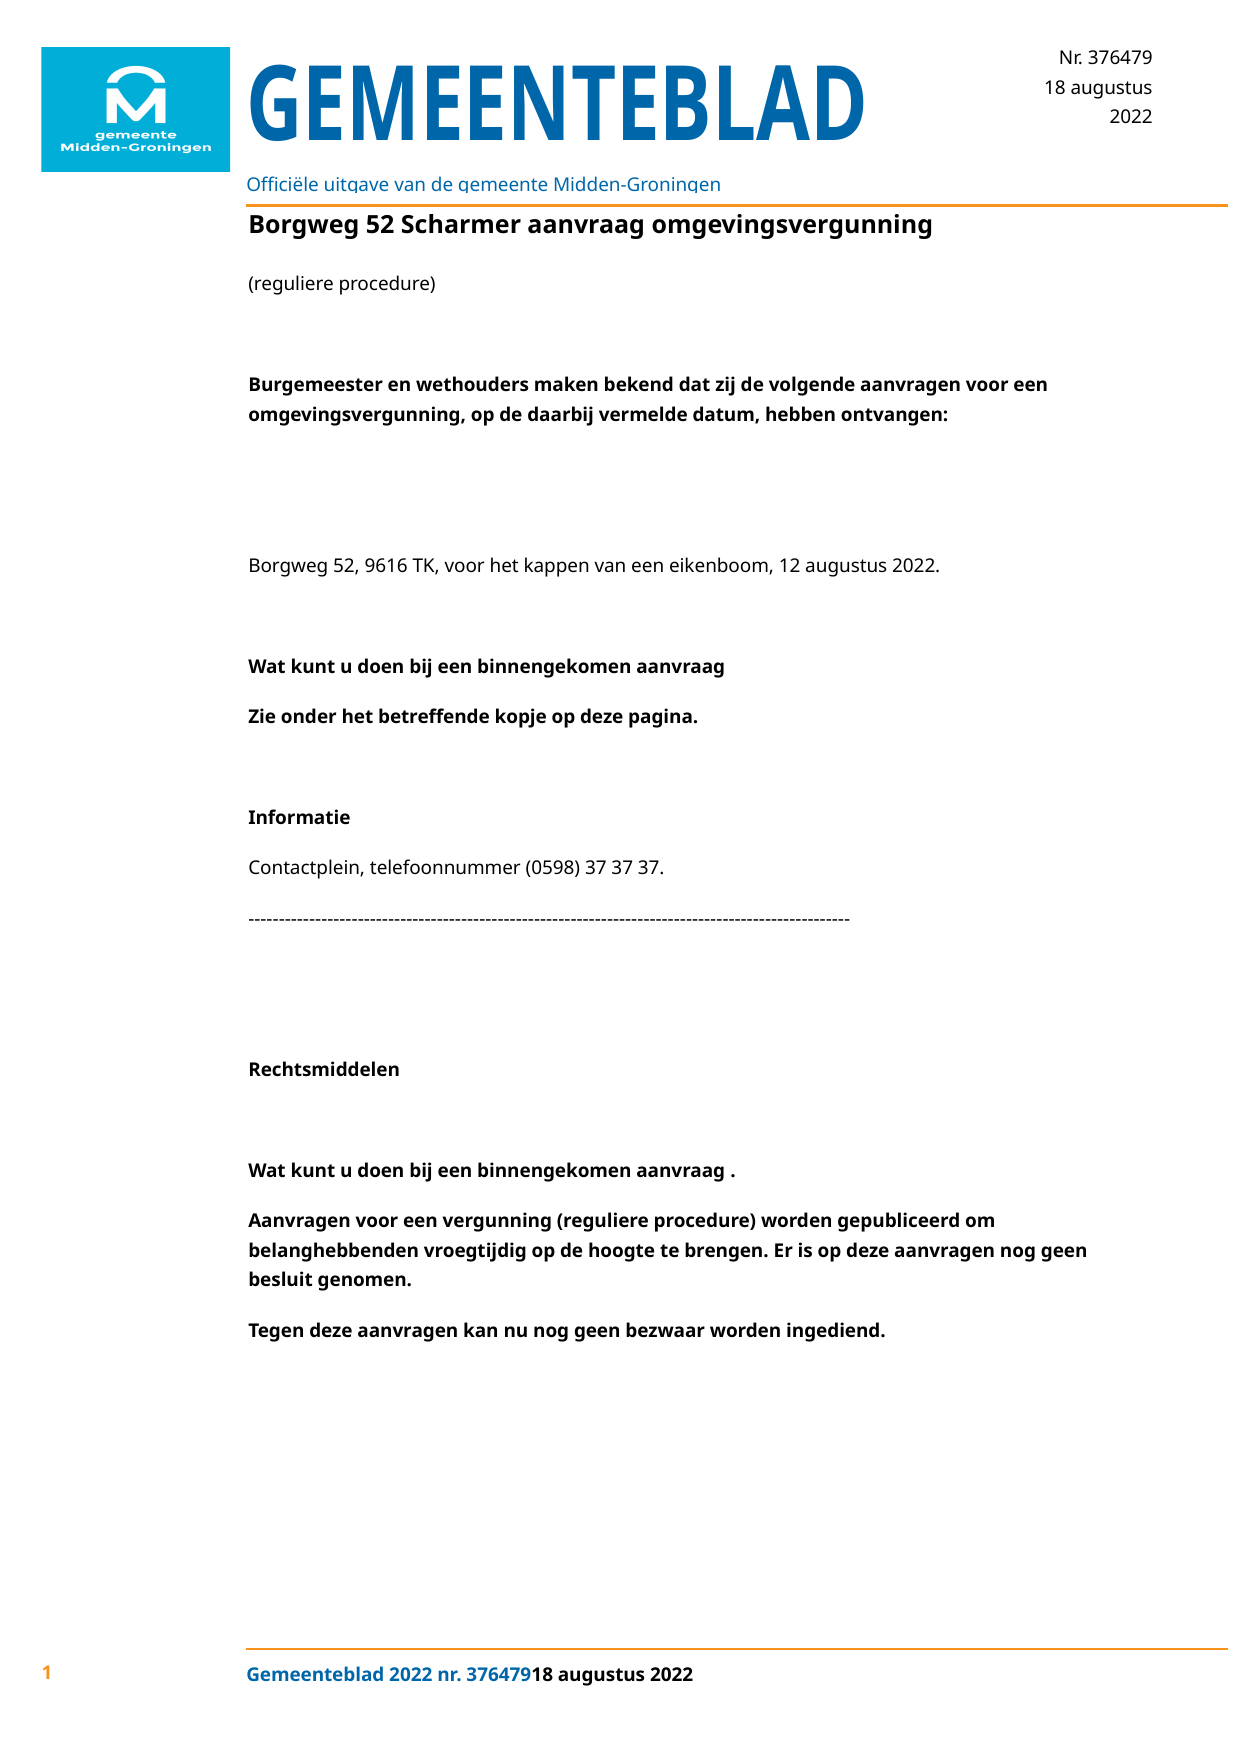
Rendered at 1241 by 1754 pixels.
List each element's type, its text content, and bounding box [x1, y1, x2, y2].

text (reguliere procedure) [248, 270, 1152, 296]
text --------------------------------------------------------------------------------------------------- [248, 905, 1152, 931]
text Borgweg 52, 9616 TK, voor het kappen van een eikenboom, 12 augustus 2022. [248, 552, 1152, 578]
text Informatie [248, 804, 1152, 830]
text Borgweg 52 Scharmer aanvraag omgevingsvergunning [248, 207, 1152, 241]
picture [107, 89, 165, 122]
text Wat kunt u doen bij een binnengekomen aanvraag . [248, 1157, 1152, 1183]
text Zie onder het betreffende kopje op deze pagina. [248, 703, 1152, 729]
picture [184, 146, 190, 153]
text Burgemeester en wethouders maken bekend dat zij de volgende aanvragen voor een omgevingsvergunning, op de daarbij vermelde datum, hebben ontvangen: [248, 371, 1152, 426]
picture [108, 66, 164, 82]
text Tegen deze aanvragen kan nu nog geen bezwaar worden ingediend. [248, 1317, 1152, 1343]
text Rechtsmiddelen [248, 1056, 1152, 1082]
text Aanvragen voor een vergunning (reguliere procedure) worden gepubliceerd om belanghebbenden vroegtijdig op de hoogte te brengen. Er is op deze aanvragen nog geen besluit genomen. [248, 1207, 1152, 1292]
text Contactplein, telefoonnummer (0598) 37 37 37. [248, 854, 1152, 880]
text Wat kunt u doen bij een binnengekomen aanvraag [248, 653, 1152, 678]
